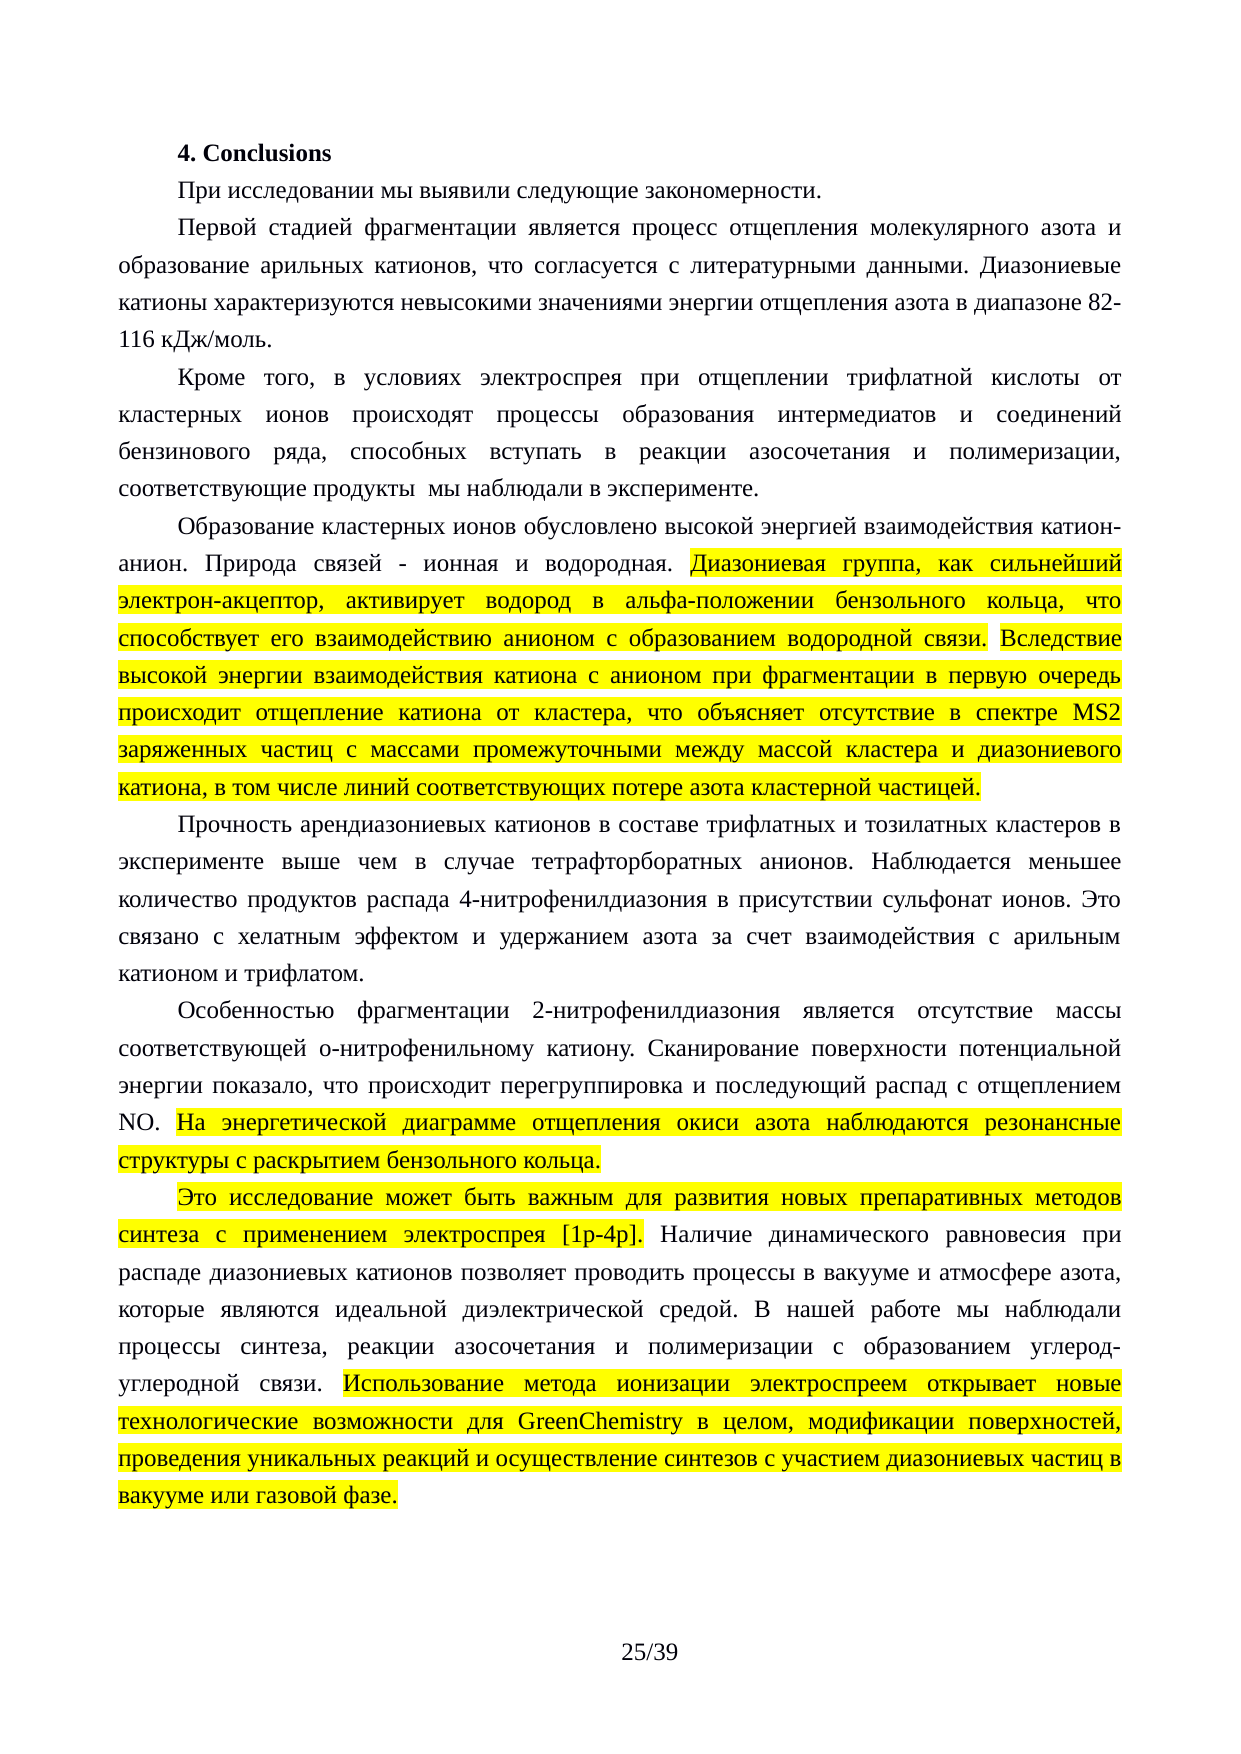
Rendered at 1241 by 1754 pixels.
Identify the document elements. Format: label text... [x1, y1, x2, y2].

list Особенностью фрагментации 2-нитрофенилдиазония является отсутствие массы соответствующей о-нитрофенильному катиону. Сканирование поверхности потенциальной энергии показало, что происходит перегруппировка и последующий распад с отщеплением NO. На энергетической диаграмме отщепления окиси азота наблюдаются резонансные структуры с раскрытием бензольного кольца. [118, 996, 1122, 1173]
list Это исследование может быть важным для развития новых препаративных методов синтеза с применением электроспрея [1p-4p]. Наличие динамического равновесия при распаде диазониевых катионов позволяет проводить процессы в вакууме и атмосфере азота, которые являются идеальной диэлектрической средой. В нашей работе мы наблюдали процессы синтеза, реакции азосочетания и полимеризации с образованием углерод-углеродной связи. Использование метода ионизации электроспреем открывает новые технологические возможности для GreenChemistry в целом, модификации поверхностей, проведения уникальных реакций и осуществление синтезов с участием диазониевых частиц в вакууме или газовой фазе. [118, 1182, 1122, 1509]
list Образование кластерных ионов обусловлено высокой энергией взаимодействия катион-анион. Природа связей - ионная и водородная. Диазониевая группа, как сильнейший электрон-акцептор, активирует водород в альфа-положении бензольного кольца, что способствует его взаимодействию анионом с образованием водородной связи. Вследствие высокой энергии взаимодействия катиона с анионом при фрагментации в первую очередь происходит отщепление катиона от кластера, что объясняет отсутствие в спектре MS2 заряженных частиц с массами промежуточными между массой кластера и диазониевого катиона, в том числе линий соответствующих потере азота кластерной частицей. [118, 511, 1122, 801]
list Прочность арендиазониевых катионов в составе трифлатных и тозилатных кластеров в эксперименте выше чем в случае тетрафторборатных анионов. Наблюдается меньшее количество продуктов распада 4-нитрофенилдиазония в присутствии сульфонат ионов. Это связано с хелатным эффектом и удержанием азота за счет взаимодействия с арильным катионом и трифлатом. [118, 809, 1122, 987]
subtitle 4. Conclusions [118, 138, 1122, 167]
list Кроме того, в условиях электроспрея при отщеплении трифлатной кислоты от кластерных ионов происходят процессы образования интермедиатов и соединений бензинового ряда, способных вступать в реакции азосочетания и полимеризации, соответствующие продукты мы наблюдали в эксперименте. [118, 362, 1122, 502]
list При исследовании мы выявили следующие закономерности. [118, 175, 1122, 204]
list Первой стадией фрагментации является процесс отщепления молекулярного азота и образование арильных катионов, что согласуется с литературными данными. Диазониевые катионы характеризуются невысокими значениями энергии отщепления азота в диапазоне 82-116 кДж/моль. [118, 212, 1122, 353]
